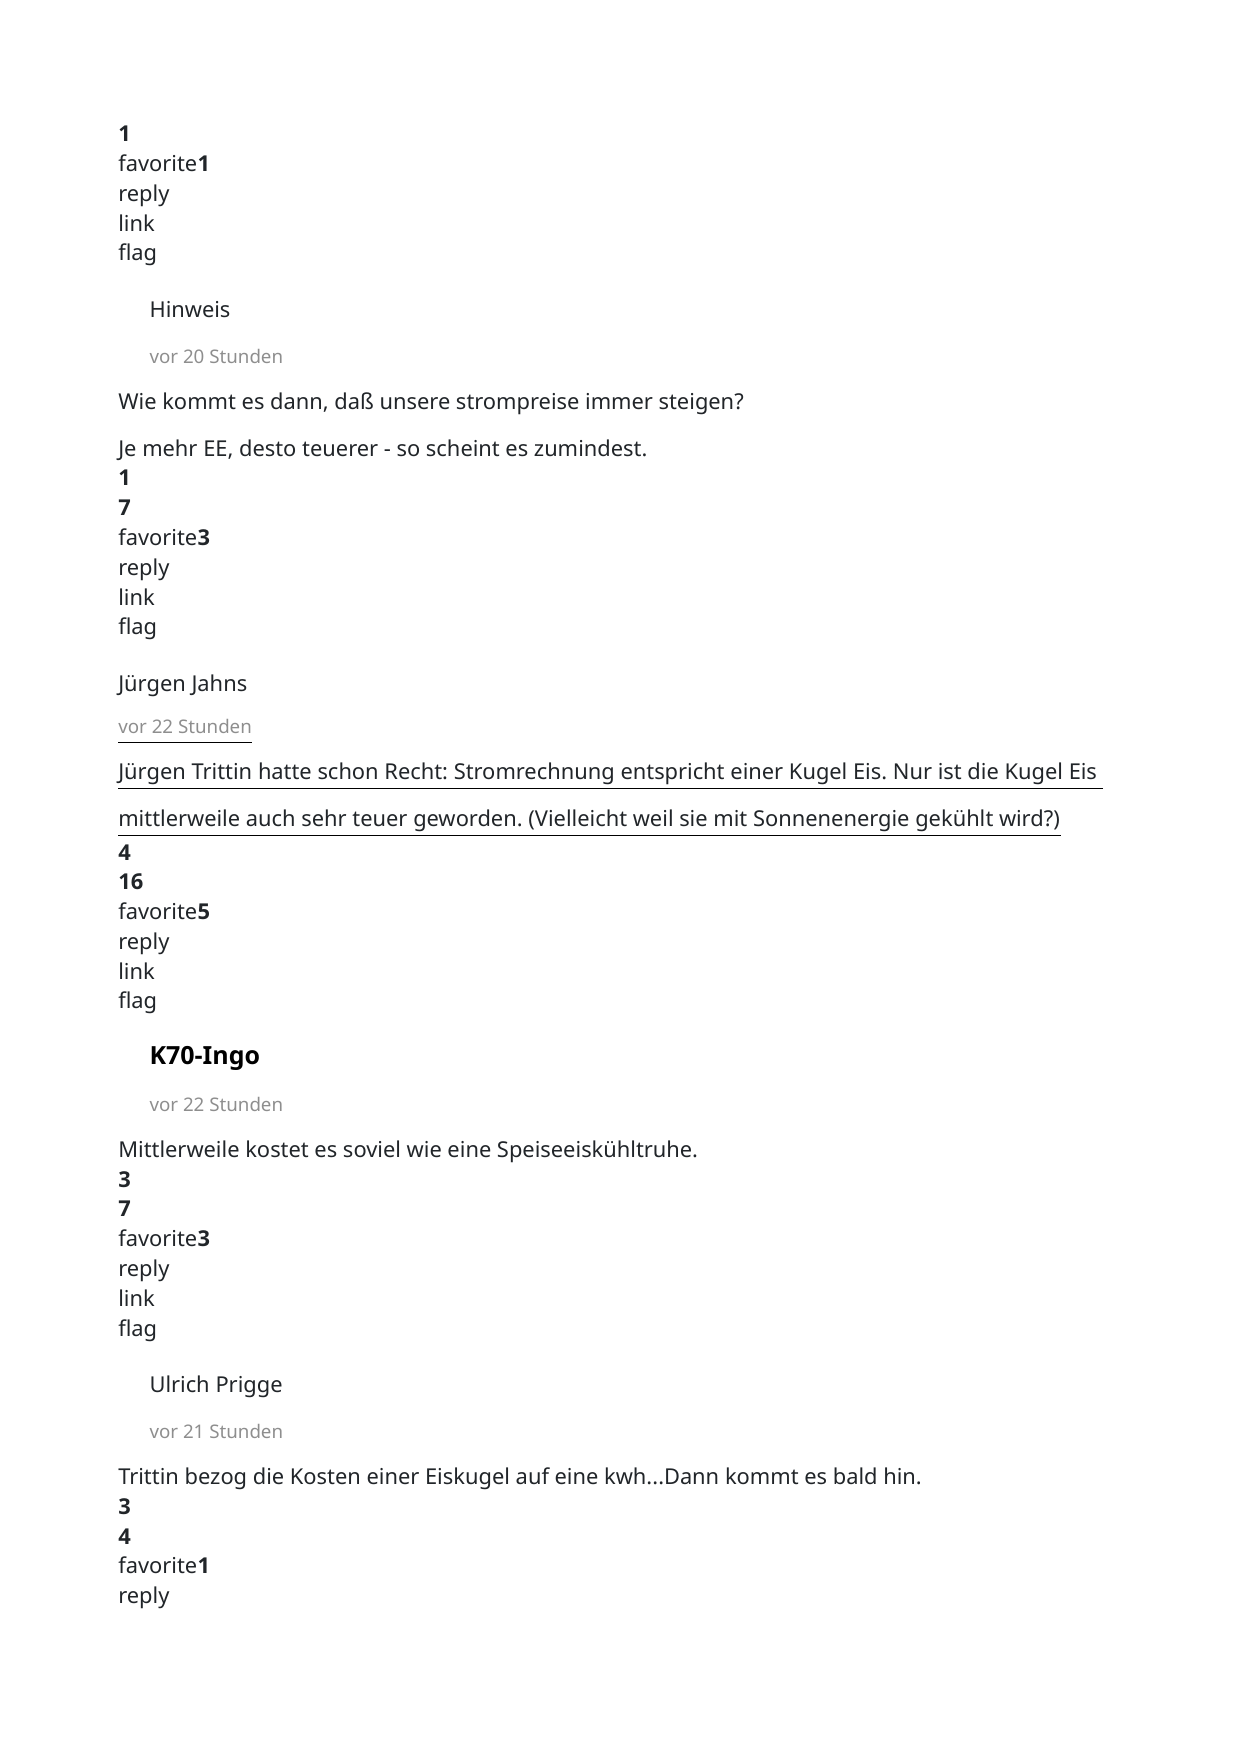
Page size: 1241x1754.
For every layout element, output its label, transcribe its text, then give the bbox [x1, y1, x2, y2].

text 4 [118, 1521, 1122, 1550]
text link [118, 582, 1122, 611]
text Mittlerweile kostet es soviel wie eine Speiseeiskühltruhe. [118, 1117, 1122, 1164]
text vor 22 Stunden [118, 713, 1122, 743]
text link [118, 956, 1122, 985]
text reply [118, 926, 1122, 956]
text reply [118, 178, 1122, 207]
text Jürgen Jahns [118, 657, 1114, 697]
text flag [118, 237, 1122, 267]
text 3 [118, 1491, 1122, 1521]
text reply [118, 552, 1122, 582]
text vor 20 Stunden [149, 339, 1122, 369]
text 1 [118, 462, 1122, 492]
text 7 [118, 492, 1122, 522]
text Jürgen Trittin hatte schon Recht: Stromrechnung entspricht einer Kugel Eis. Nur ist die Kugel Eis mittlerweile auch sehr teuer geworden. (Vielleicht weil sie mit Sonnenenergie gekühlt wird?) [118, 743, 1122, 836]
text 4 [118, 836, 1122, 866]
text flag [118, 1313, 1122, 1342]
text Hinweis [149, 283, 1114, 323]
text flag [118, 611, 1122, 641]
text 3 [118, 1164, 1122, 1193]
text link [118, 207, 1122, 237]
text flag [118, 985, 1122, 1015]
text vor 21 Stunden [149, 1414, 1122, 1444]
text favorite1 [118, 148, 1122, 178]
text favorite1 [118, 1550, 1122, 1580]
text Trittin bezog die Kosten einer Eiskugel auf eine kwh...Dann kommt es bald hin. [118, 1444, 1122, 1491]
text Wie kommt es dann, daß unsere strompreise immer steigen? Je mehr EE, desto teuerer - so scheint es zumindest. [118, 369, 1122, 462]
text 7 [118, 1193, 1122, 1223]
text 1 [118, 118, 1122, 148]
text vor 22 Stunden [149, 1087, 1122, 1117]
text favorite3 [118, 1223, 1122, 1253]
text favorite5 [118, 896, 1122, 926]
text Ulrich Prigge [149, 1358, 1114, 1399]
text reply [118, 1580, 1122, 1610]
text favorite3 [118, 522, 1122, 552]
text link [118, 1283, 1122, 1313]
text reply [118, 1253, 1122, 1283]
text K70-Ingo [149, 1031, 1114, 1071]
text 16 [118, 866, 1122, 896]
